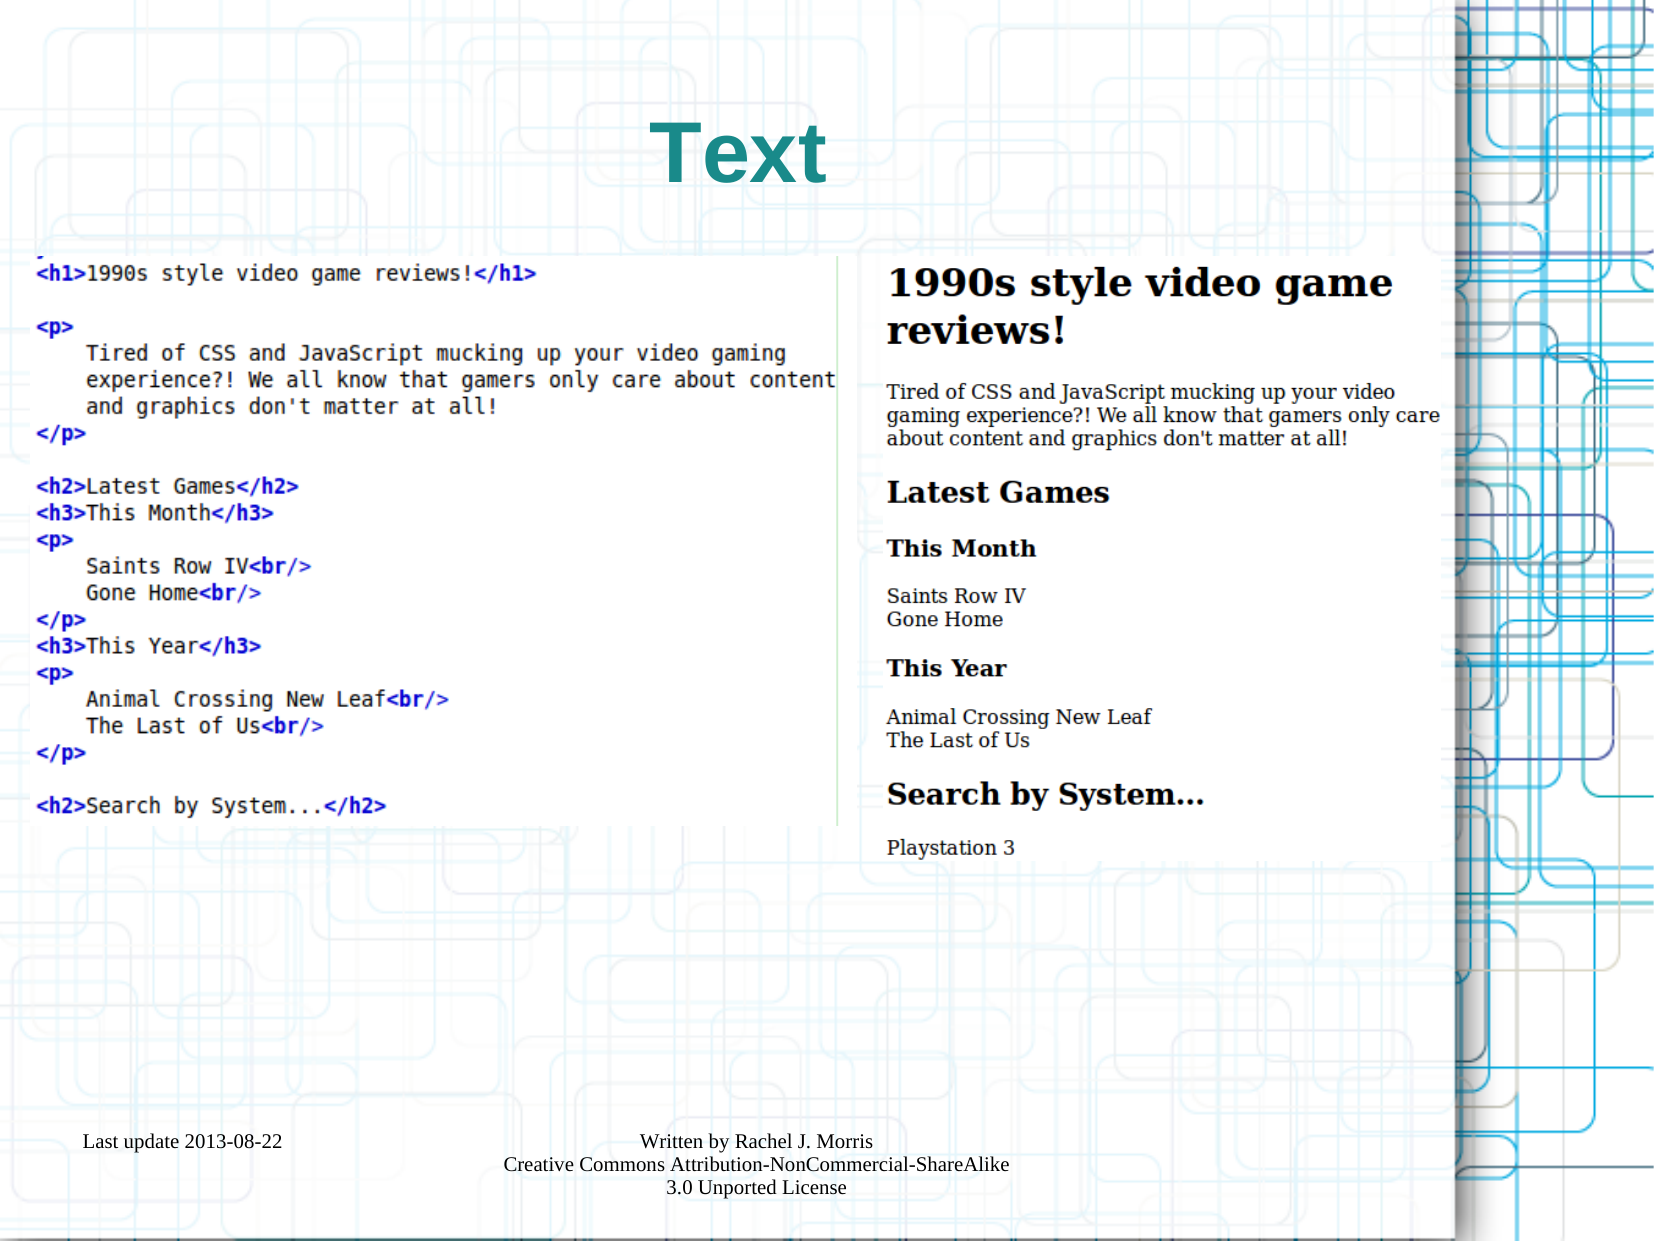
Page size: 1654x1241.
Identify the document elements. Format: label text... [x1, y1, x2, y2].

title Text [59, 49, 1418, 257]
picture [0, 0, 1654, 1241]
